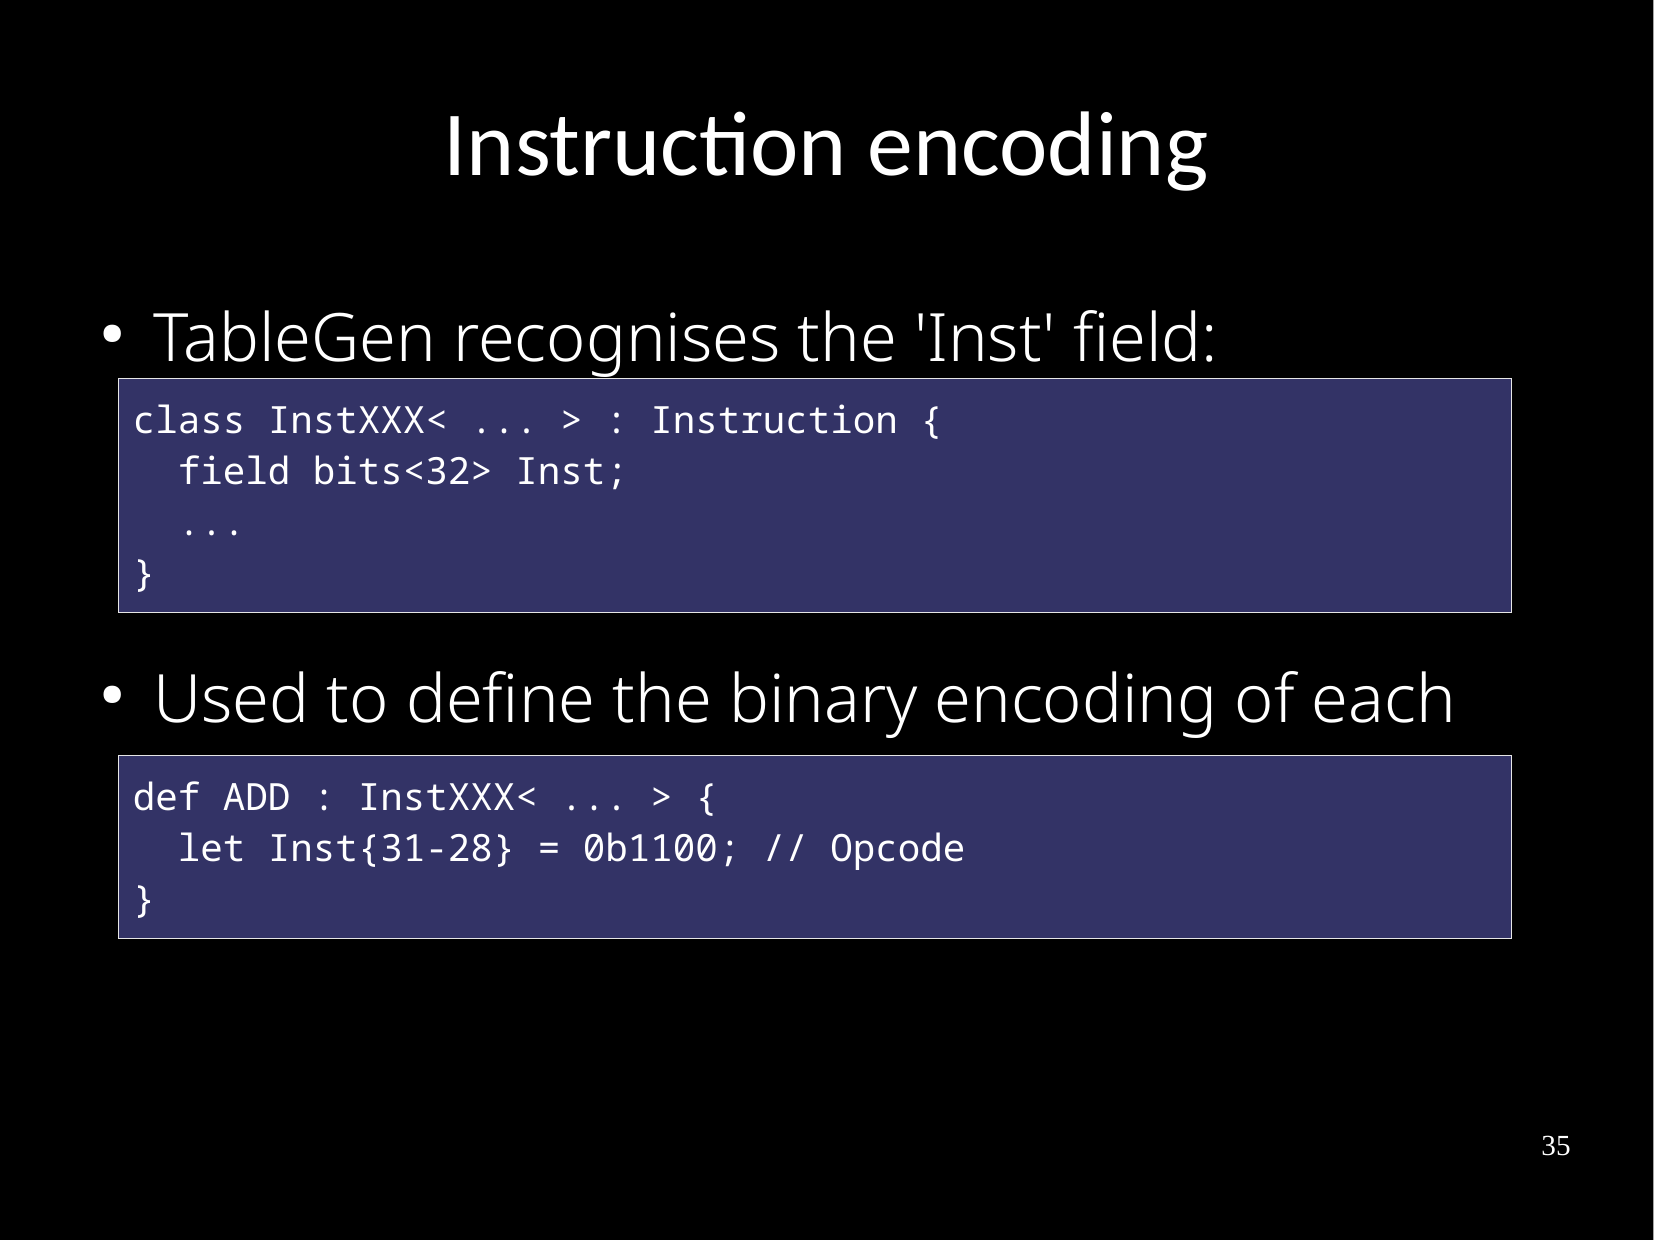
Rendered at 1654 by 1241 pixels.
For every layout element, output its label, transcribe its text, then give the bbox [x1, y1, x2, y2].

text_box def ADD : InstXXX< ... > { let Inst{31-28} = 0b1100; // Opcode } [118, 755, 1512, 898]
list TableGen recognises the 'Inst' field: Used to define the binary encoding of each instruction in TableGen: [82, 290, 1571, 1010]
title Instruction encoding [82, 49, 1571, 257]
text_box class InstXXX< ... > : Instruction { field bits<32> Inst; ... } [118, 378, 1512, 559]
